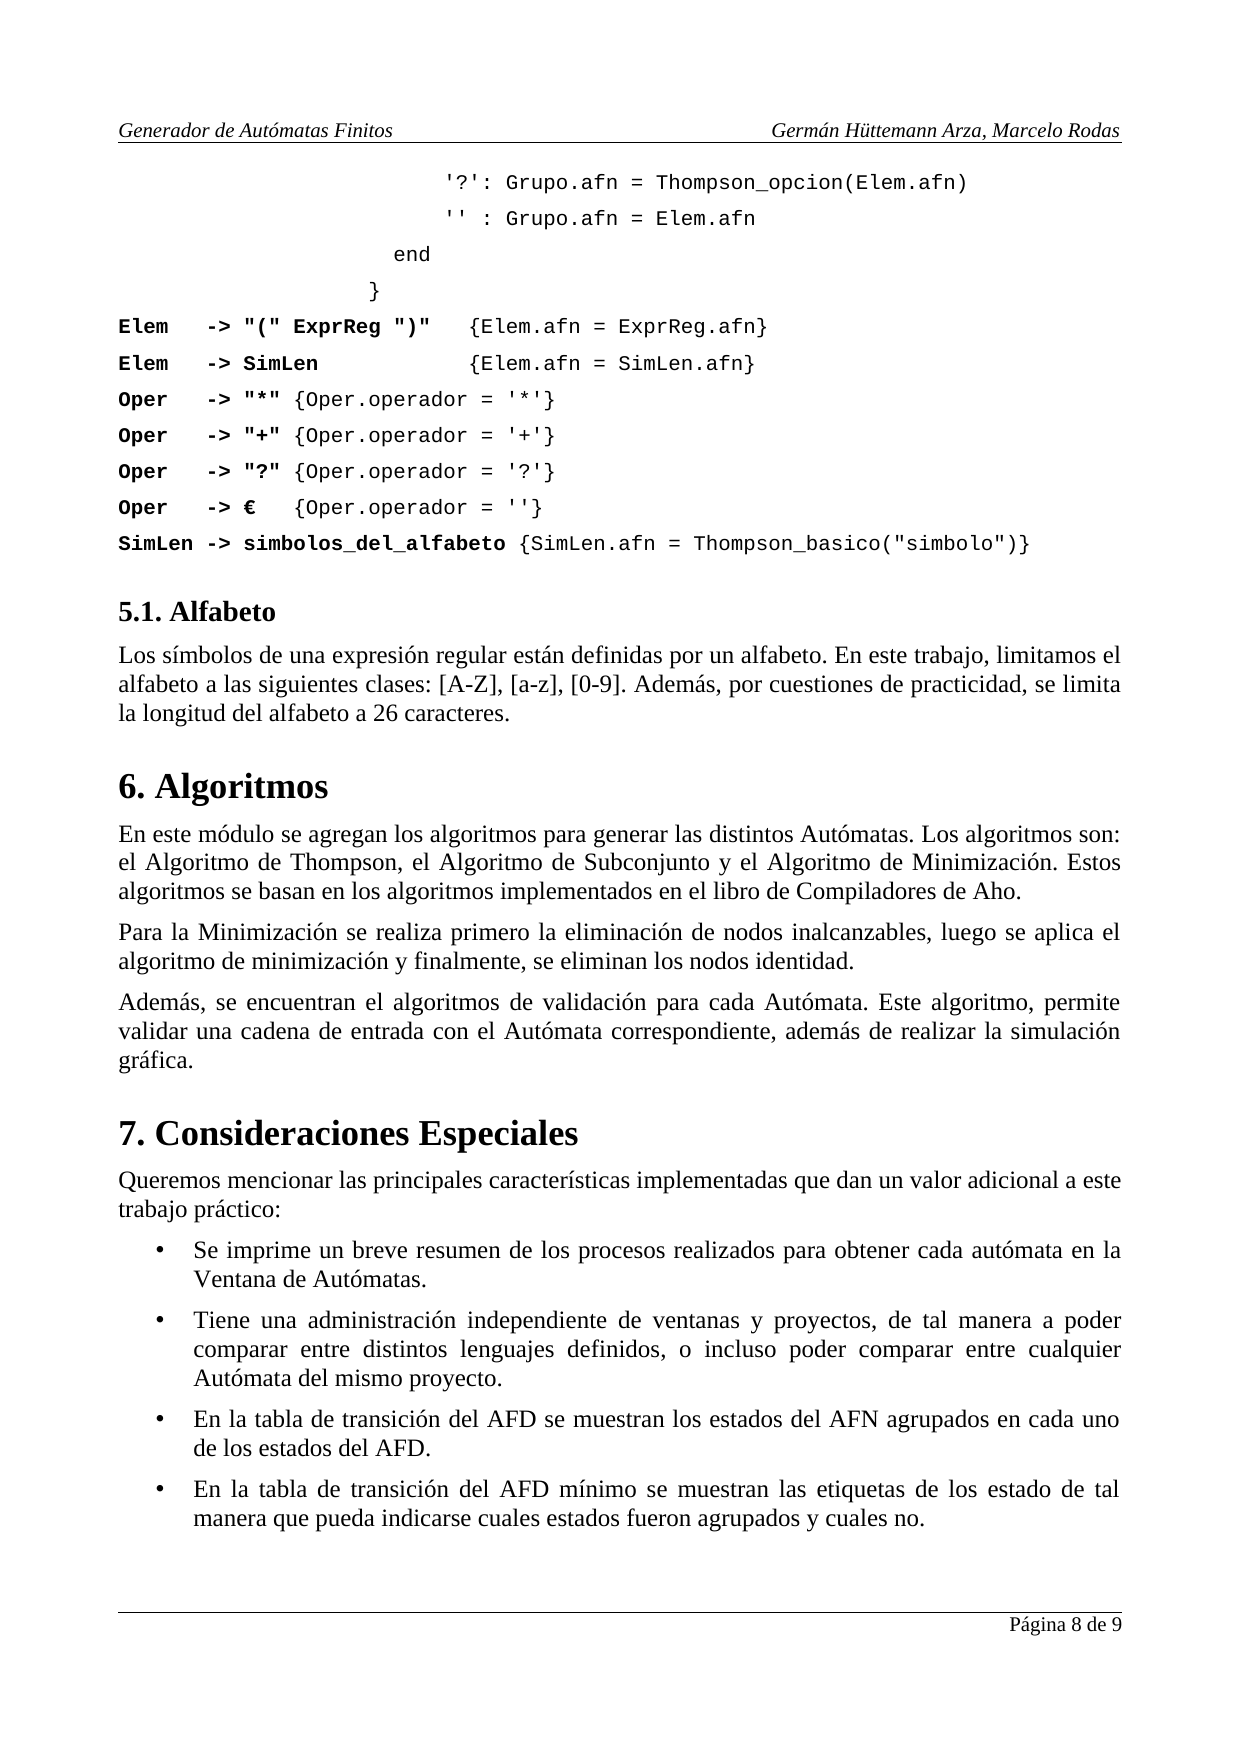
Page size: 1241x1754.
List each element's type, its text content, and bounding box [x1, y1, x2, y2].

list En la tabla de transición del AFD mínimo se muestran las etiquetas de los estado de tal manera que pueda indicarse cuales estados fueron agrupados y cuales no. [156, 1474, 1122, 1532]
text } [118, 280, 1122, 304]
subtitle 6. Algoritmos [118, 764, 1122, 806]
text Oper -> "?" {Oper.operador = '?'} [118, 461, 1122, 484]
text end [118, 244, 1122, 268]
text '?': Grupo.afn = Thompson_opcion(Elem.afn) [118, 172, 1122, 195]
text Oper -> "+" {Oper.operador = '+'} [118, 425, 1122, 448]
text Además, se encuentran el algoritmos de validación para cada Autómata. Este algoritmo, permite validar una cadena de entrada con el Autómata correspondiente, además de realizar la simulación gráfica. [118, 987, 1122, 1074]
text Queremos mencionar las principales características implementadas que dan un valor adicional a este trabajo práctico: [118, 1166, 1122, 1223]
list Se imprime un breve resumen de los procesos realizados para obtener cada autómata en la Ventana de Autómatas. [156, 1236, 1122, 1293]
text SimLen -> simbolos_del_alfabeto {SimLen.afn = Thompson_basico("simbolo")} [118, 533, 1122, 557]
subtitle 7. Consideraciones Especiales [118, 1111, 1122, 1153]
text '' : Grupo.afn = Elem.afn [118, 208, 1122, 232]
text Los símbolos de una expresión regular están definidas por un alfabeto. En este trabajo, limitamos el alfabeto a las siguientes clases: [A-Z], [a-z], [0-9]. Además, por cuestiones de practicidad, se limita la longitud del alfabeto a 26 caracteres. [118, 640, 1122, 727]
list Tiene una administración independiente de ventanas y proyectos, de tal manera a poder comparar entre distintos lenguajes definidos, o incluso poder comparar entre cualquier Autómata del mismo proyecto. [156, 1306, 1122, 1392]
text Oper -> € {Oper.operador = ''} [118, 497, 1122, 521]
text Elem -> "(" ExprReg ")" {Elem.afn = ExprReg.afn} [118, 316, 1122, 340]
list En la tabla de transición del AFD se muestran los estados del AFN agrupados en cada uno de los estados del AFD. [156, 1404, 1122, 1462]
text En este módulo se agregan los algoritmos para generar las distintos Autómatas. Los algoritmos son: el Algoritmo de Thompson, el Algoritmo de Subconjunto y el Algoritmo de Minimización. Estos algoritmos se basan en los algoritmos implementados en el libro de Compiladores de Aho. [118, 819, 1122, 905]
subtitle 5.1. Alfabeto [118, 594, 1122, 628]
text Para la Minimización se realiza primero la eliminación de nodos inalcanzables, luego se aplica el algoritmo de minimización y finalmente, se eliminan los nodos identidad. [118, 917, 1122, 975]
text Oper -> "*" {Oper.operador = '*'} [118, 389, 1122, 412]
text Elem -> SimLen {Elem.afn = SimLen.afn} [118, 352, 1122, 376]
